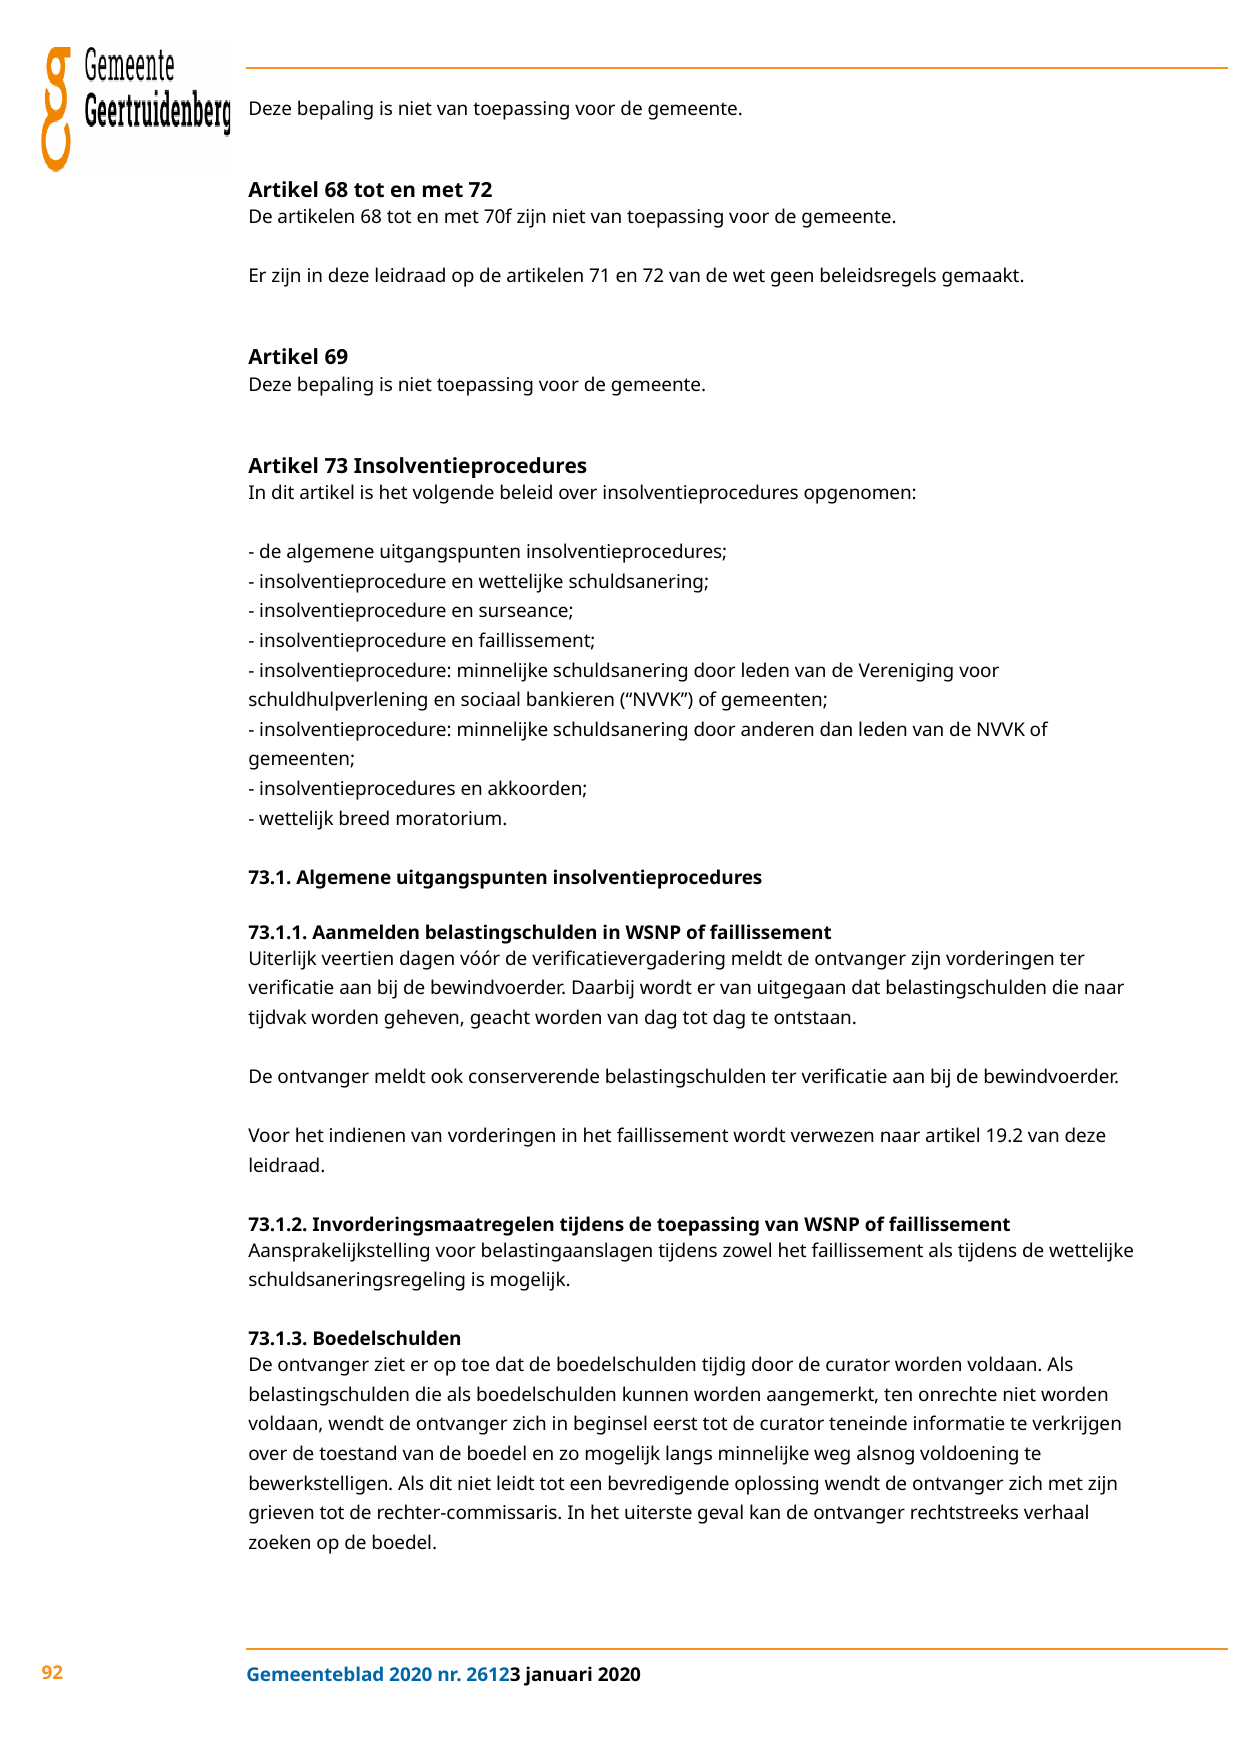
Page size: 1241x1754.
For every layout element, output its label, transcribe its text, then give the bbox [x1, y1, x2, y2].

text 73.1.1. Aanmelden belastingschulden in WSNP of faillissement [248, 919, 1152, 945]
text 73.1. Algemene uitgangspunten insolventieprocedures [248, 864, 1152, 889]
text De artikelen 68 tot en met 70f zijn niet van toepassing voor de gemeente. [248, 203, 1152, 229]
text - wettelijk breed moratorium. [248, 805, 1152, 830]
text Aansprakelijkstelling voor belastingaanslagen tijdens zowel het faillissement als tijdens de wettelijke schuldsaneringsregeling is mogelijk. [248, 1237, 1152, 1292]
text 73.1.3. Boedelschulden [248, 1326, 1152, 1351]
text Artikel 69 [248, 342, 1152, 371]
text - insolventieprocedure en faillissement; [248, 627, 1152, 653]
text 73.1.2. Invorderingsmaatregelen tijdens de toepassing van WSNP of faillissement [248, 1211, 1152, 1237]
text De ontvanger ziet er op toe dat de boedelschulden tijdig door de curator worden voldaan. Als belastingschulden die als boedelschulden kunnen worden aangemerkt, ten onrechte niet worden voldaan, wendt de ontvanger zich in beginsel eerst tot de curator teneinde informatie te verkrijgen over de toestand van de boedel en zo mogelijk langs minnelijke weg alsnog voldoening te bewerkstelligen. Als dit niet leidt tot een bevredigende oplossing wendt de ontvanger zich met zijn grieven tot de rechter-commissaris. In het uiterste geval kan de ontvanger rechtstreeks verhaal zoeken op de boedel. [248, 1351, 1152, 1554]
text Er zijn in deze leidraad op de artikelen 71 en 72 van de wet geen beleidsregels gemaakt. [248, 262, 1152, 288]
text - insolventieprocedure: minnelijke schuldsanering door anderen dan leden van de NVVK of gemeenten; [248, 716, 1152, 771]
text Voor het indienen van vorderingen in het faillissement wordt verwezen naar artikel 19.2 van deze leidraad. [248, 1122, 1152, 1178]
text Artikel 68 tot en met 72 [248, 175, 1152, 203]
text - insolventieprocedure en wettelijke schuldsanering; [248, 568, 1152, 594]
text - insolventieprocedure: minnelijke schuldsanering door leden van de Vereniging voor schuldhulpverlening en sociaal bankieren (“NVVK”) of gemeenten; [248, 657, 1152, 712]
text Artikel 73 Insolventieprocedures [248, 451, 1152, 479]
text - de algemene uitgangspunten insolventieprocedures; [248, 538, 1152, 564]
text Uiterlijk veertien dagen vóór de verificatievergadering meldt de ontvanger zijn vorderingen ter verificatie aan bij de bewindvoerder. Daarbij wordt er van uitgegaan dat belastingschulden die naar tijdvak worden geheven, geacht worden van dag tot dag te ontstaan. [248, 945, 1152, 1030]
text - insolventieprocedure en surseance; [248, 598, 1152, 623]
text Deze bepaling is niet toepassing voor de gemeente. [248, 371, 1152, 397]
text De ontvanger meldt ook conserverende belastingschulden ter verificatie aan bij de bewindvoerder. [248, 1063, 1152, 1089]
text In dit artikel is het volgende beleid over insolventieprocedures opgenomen: [248, 479, 1152, 505]
text Deze bepaling is niet van toepassing voor de gemeente. [248, 95, 1152, 121]
picture [41, 47, 231, 172]
text - insolventieprocedures en akkoorden; [248, 775, 1152, 801]
